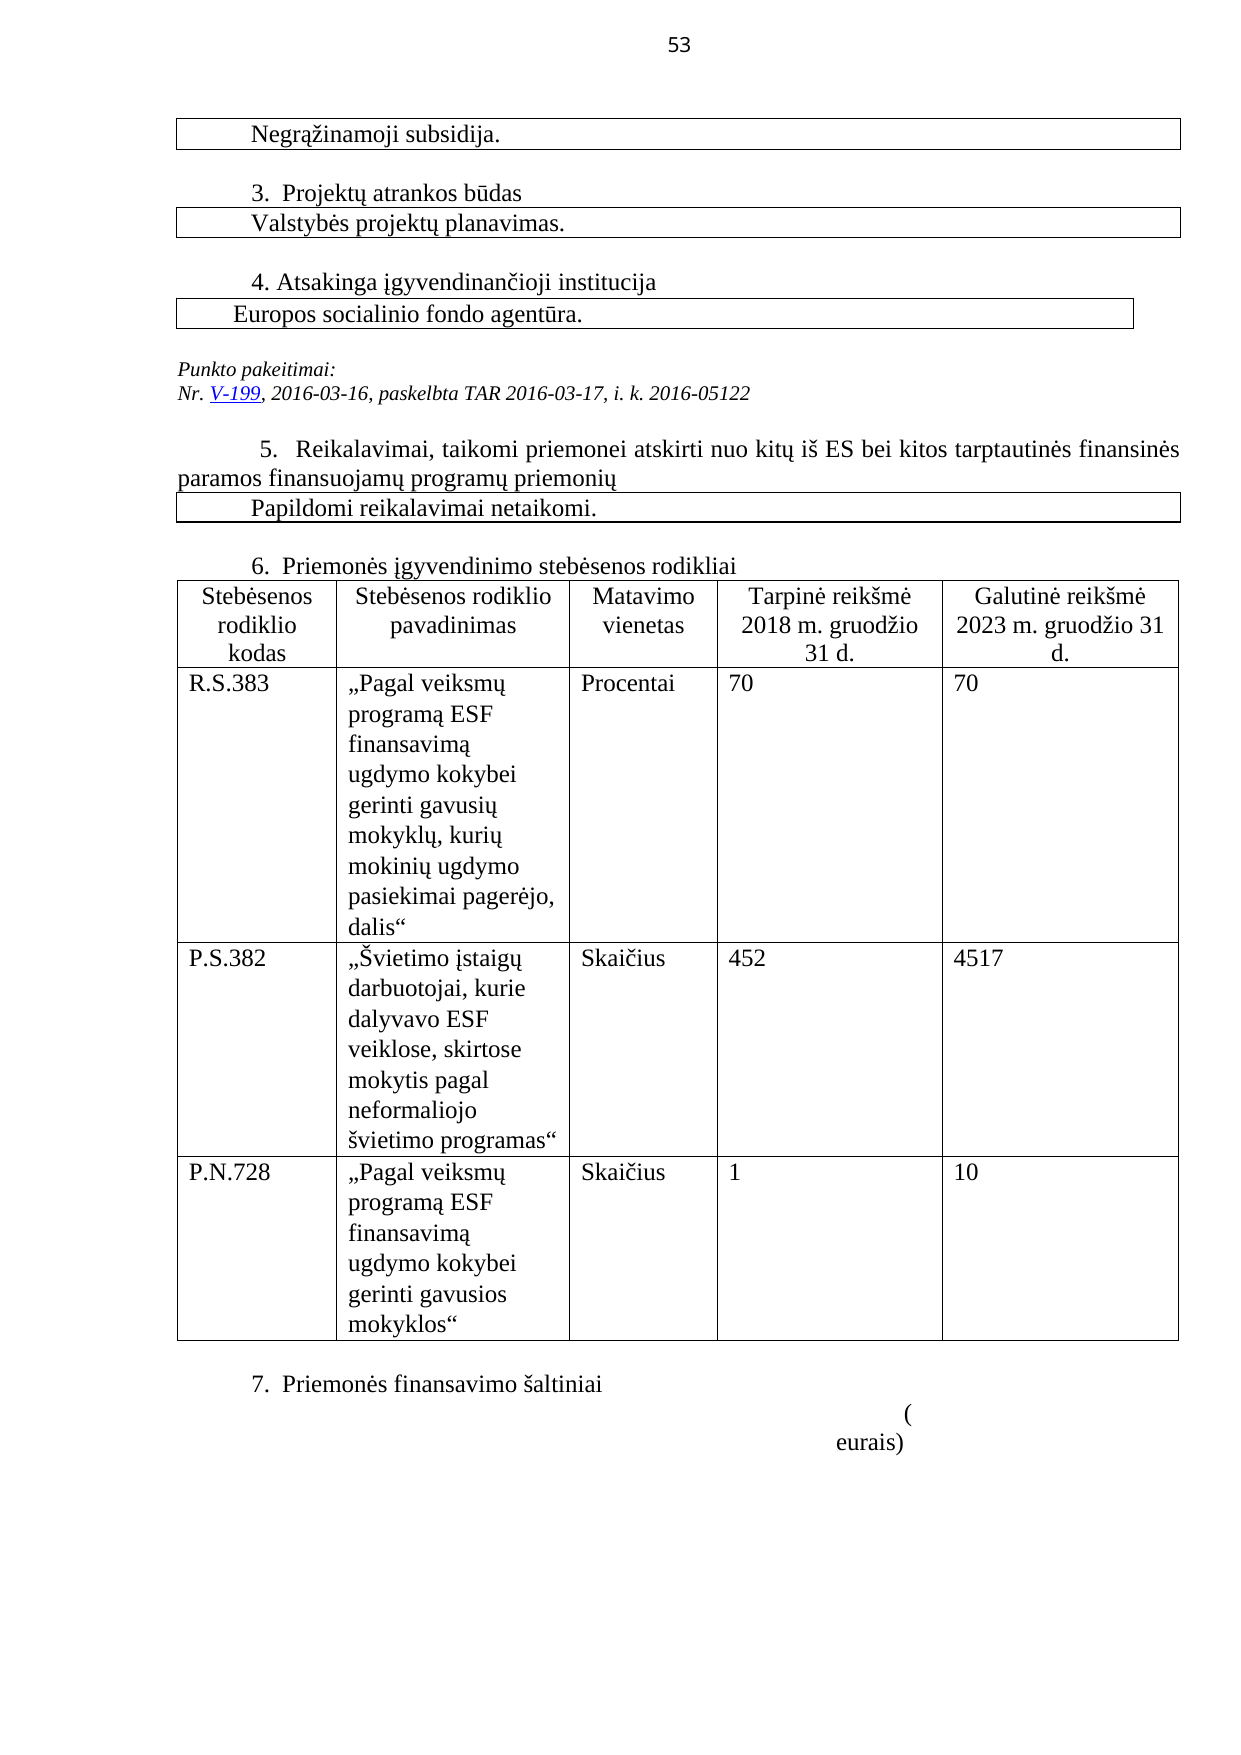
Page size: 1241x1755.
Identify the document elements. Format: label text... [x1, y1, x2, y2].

table_cell R.S.383 [178, 668, 336, 942]
table_cell „Pagal veiksmų programą ESF finansavimą ugdymo kokybei gerinti gavusių mokyklų, kurių mokinių ugdymo pasiekimai pagerėjo, dalis“ [337, 668, 569, 942]
table_header Matavimo vienetas [570, 581, 717, 667]
table_cell 70 [718, 668, 942, 942]
table_cell 70 [943, 668, 1178, 942]
table_cell 4517 [943, 943, 1178, 1156]
table_header Stebėsenos rodiklio pavadinimas [337, 581, 569, 667]
table_header Stebėsenos rodiklio kodas [178, 581, 336, 667]
table_cell 452 [718, 943, 942, 1156]
table_header Papildomi reikalavimai netaikomi. [177, 493, 1180, 521]
table_header Negrąžinamoji subsidija. [177, 119, 1180, 148]
table_header Europos socialinio fondo agentūra. [177, 299, 1133, 327]
table_header Valstybės projektų planavimas. [177, 208, 1180, 237]
table_cell 10 [943, 1157, 1178, 1339]
text 3. Projektų atrankos būdas [251, 178, 1181, 207]
text 6. Priemonės įgyvendinimo stebėsenos rodikliai [251, 551, 1181, 580]
table_cell P.S.382 [178, 943, 336, 1156]
table_cell P.N.728 [178, 1157, 336, 1339]
table_cell Procentai [570, 668, 717, 942]
table_cell 1 [718, 1157, 942, 1339]
text 5. Reikalavimai, taikomi priemonei atskirti nuo kitų iš ES bei kitos tarptautinės finansinės paramos finansuojamų programų priemonių [177, 434, 1181, 492]
table_cell „Pagal veiksmų programą ESF finansavimą ugdymo kokybei gerinti gavusios mokyklos“ [337, 1157, 569, 1339]
text Nr. V-199, 2016-03-16, paskelbta TAR 2016-03-17, i. k. 2016-05122 [177, 381, 1181, 405]
text (eurais) [177, 1398, 904, 1456]
text 7. Priemonės finansavimo šaltiniai [251, 1369, 1181, 1398]
table_cell Skaičius [570, 943, 717, 1156]
table_cell „Švietimo įstaigų darbuotojai, kurie dalyvavo ESF veiklose, skirtose mokytis pagal neformaliojo švietimo programas“ [337, 943, 569, 1156]
table_header Galutinė reikšmė 2023 m. gruodžio 31 d. [943, 581, 1178, 667]
text 4. Atsakinga įgyvendinančioji institucija [251, 267, 1181, 295]
table_cell Skaičius [570, 1157, 717, 1339]
text Punkto pakeitimai: [177, 357, 1181, 381]
table_header Tarpinė reikšmė 2018 m. gruodžio 31 d. [718, 581, 942, 667]
